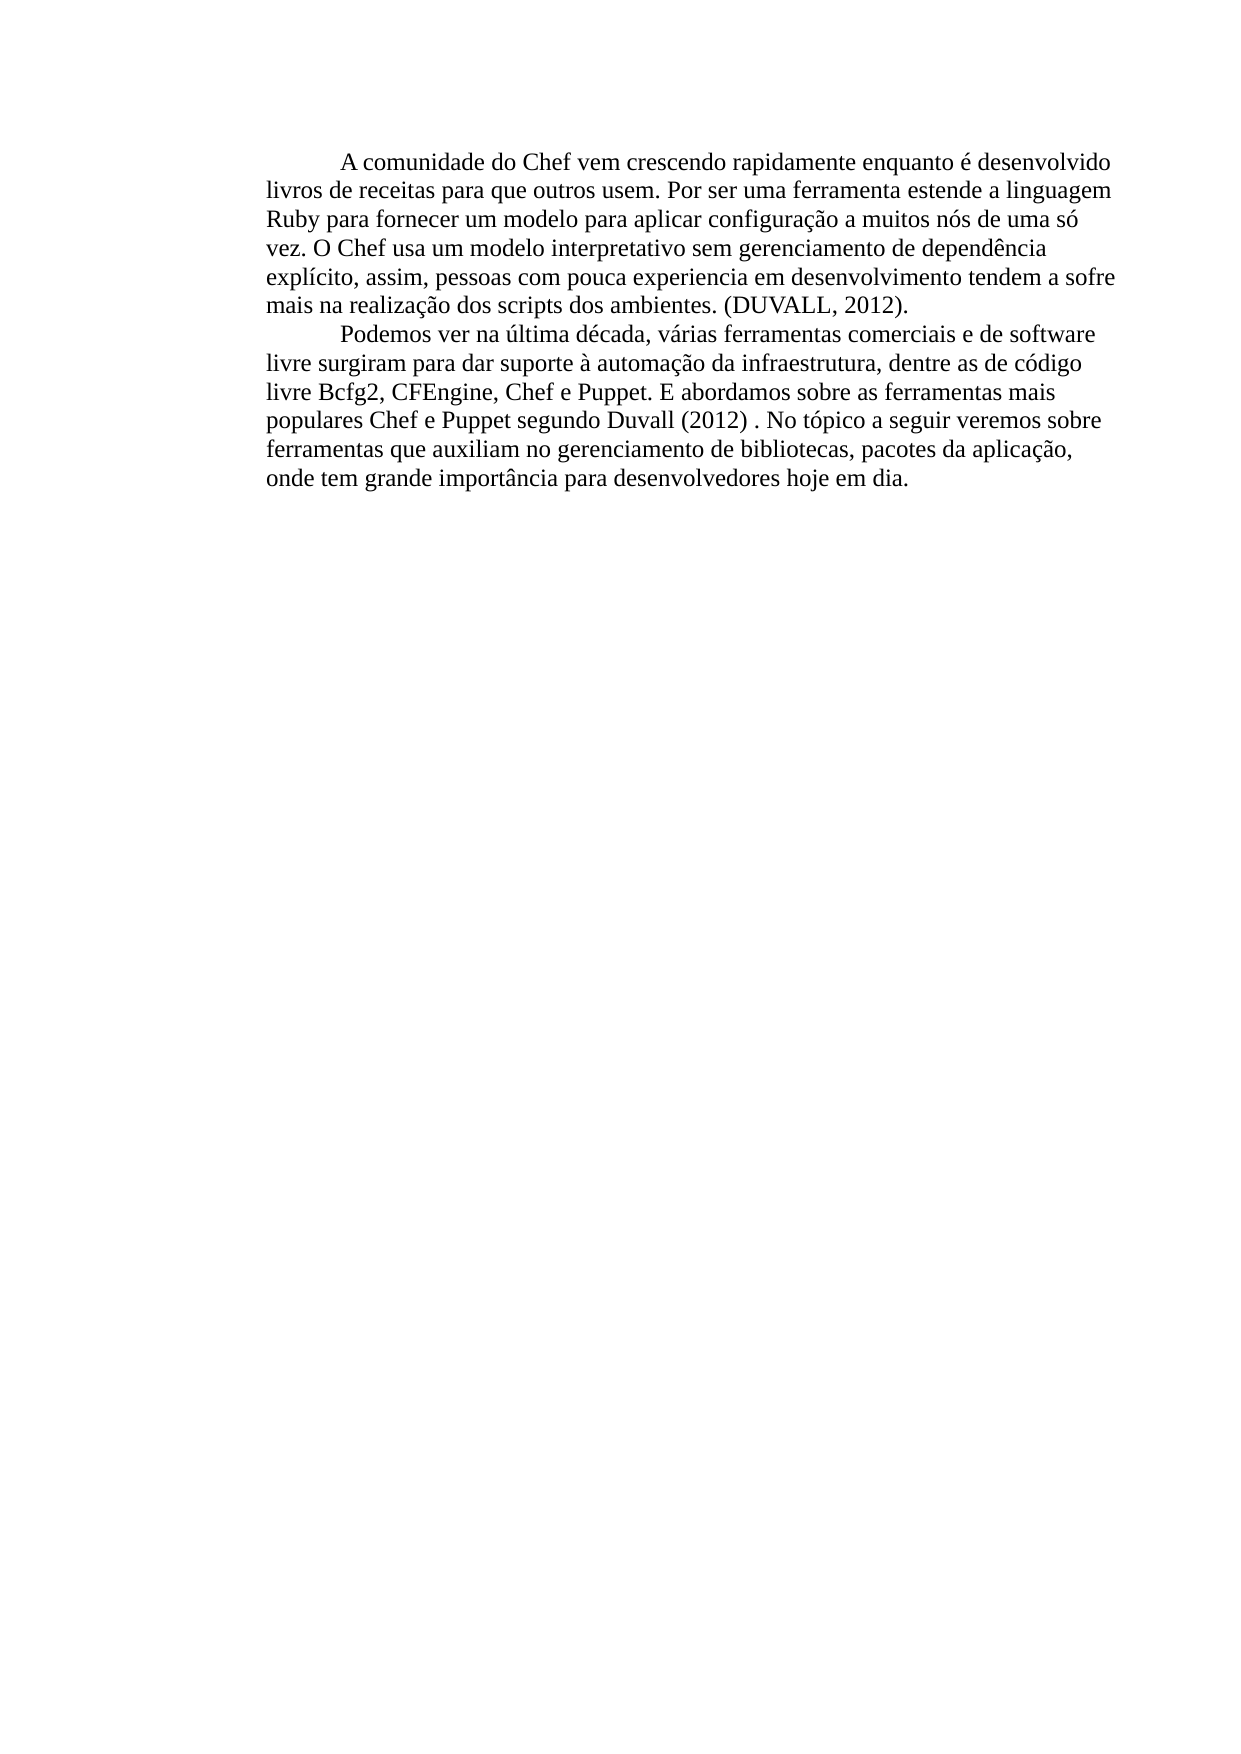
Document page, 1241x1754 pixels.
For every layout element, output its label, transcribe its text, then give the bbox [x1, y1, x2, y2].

text Podemos ver na última década, várias ferramentas comerciais e de software livre surgiram para dar suporte à automação da infraestrutura, dentre as de código livre Bcfg2, CFEngine, Chef e Puppet. E abordamos sobre as ferramentas mais populares Chef e Puppet segundo Duvall (2012) . No tópico a seguir veremos sobre ferramentas que auxiliam no gerenciamento de bibliotecas, pacotes da aplicação, onde tem grande importância para desenvolvedores hoje em dia. [118, 319, 1122, 492]
text A comunidade do Chef vem crescendo rapidamente enquanto é desenvolvido livros de receitas para que outros usem. Por ser uma ferramenta estende a linguagem Ruby para fornecer um modelo para aplicar configuração a muitos nós de uma só vez. O Chef usa um modelo interpretativo sem gerenciamento de dependência explícito, assim, pessoas com pouca experiencia em desenvolvimento tendem a sofre mais na realização dos scripts dos ambientes. (DUVALL, 2012). [118, 147, 1122, 319]
